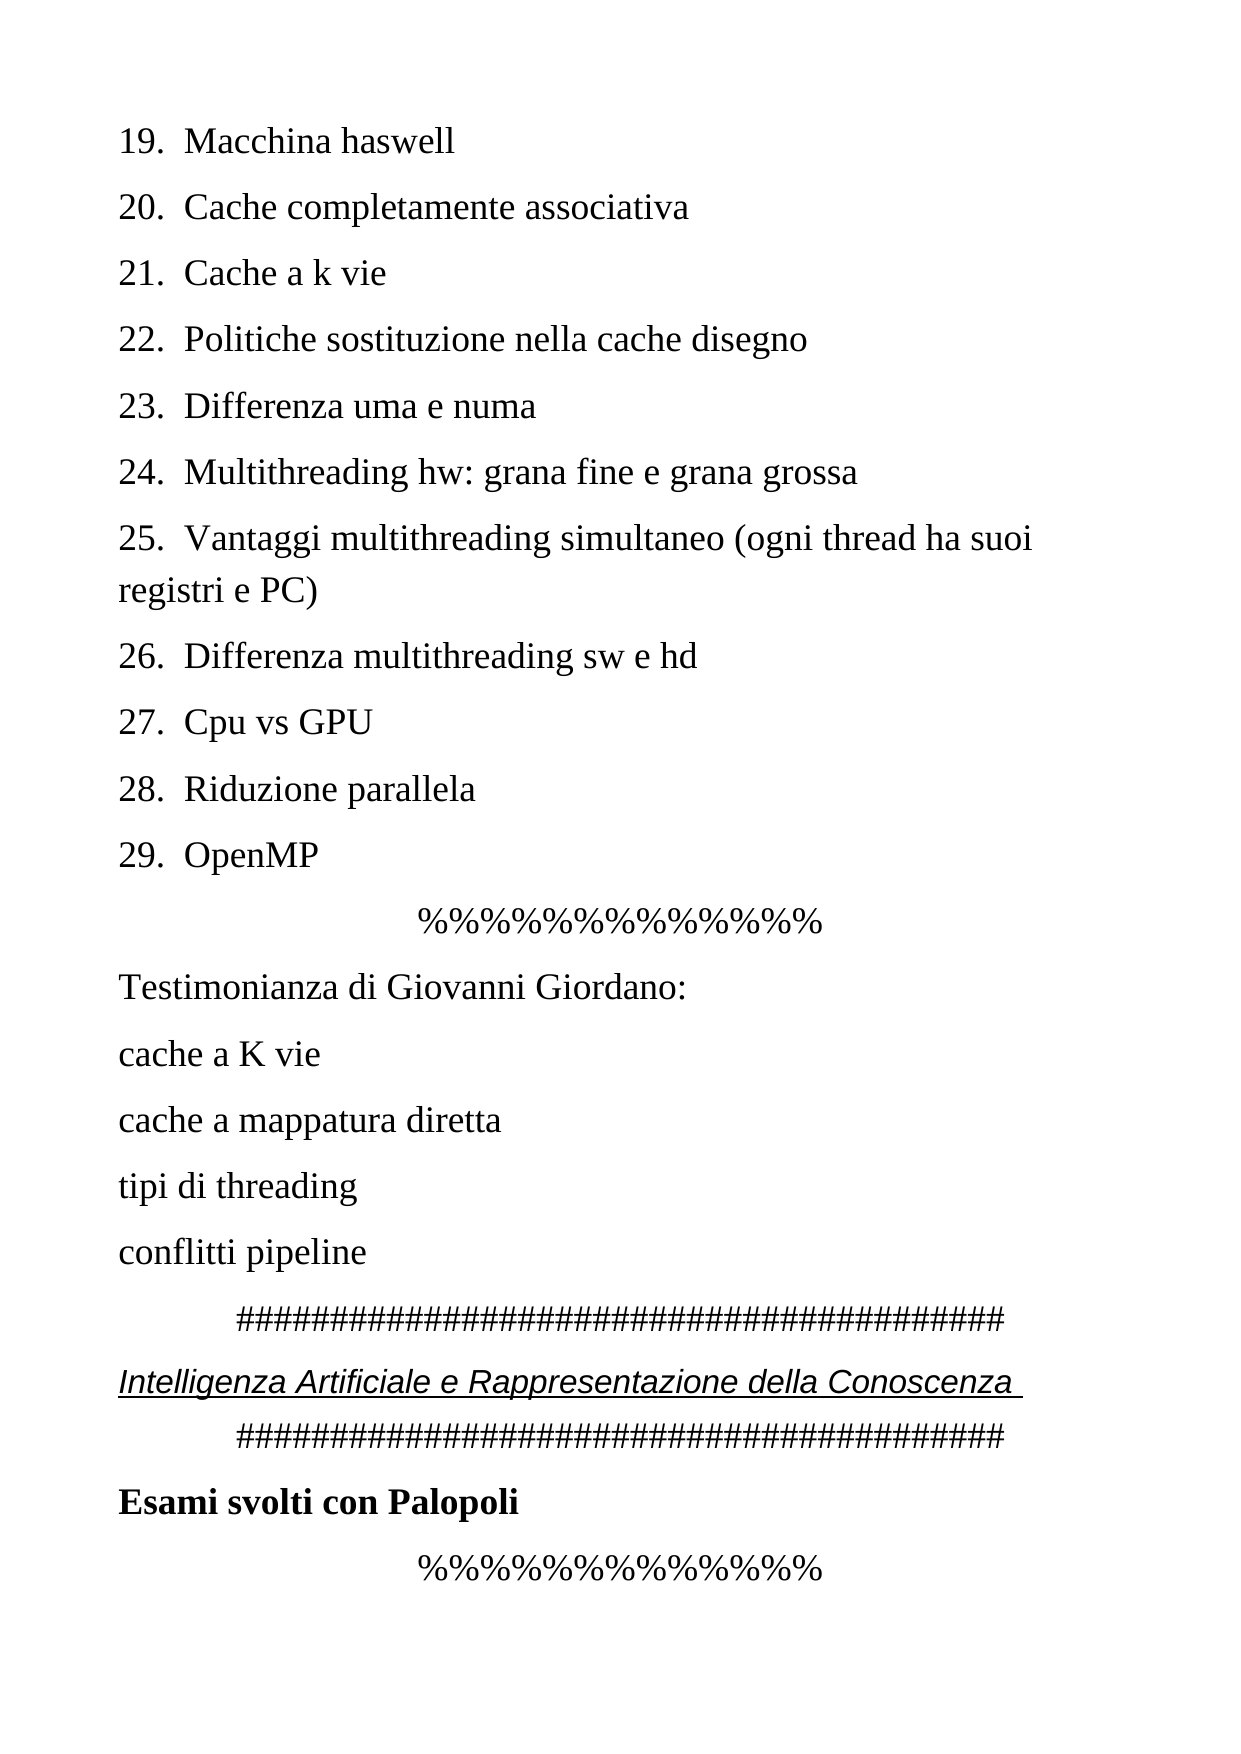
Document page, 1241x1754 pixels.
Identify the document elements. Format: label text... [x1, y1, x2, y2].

subtitle Intelligenza Artificiale e Rappresentazione della Conoscenza [118, 1362, 1122, 1401]
subtitle conflitti pipeline [118, 1230, 1122, 1273]
subtitle 23. Differenza uma e numa [118, 383, 1122, 426]
subtitle 24. Multithreading hw: grana fine e grana grossa [118, 449, 1122, 492]
subtitle 25. Vantaggi multithreading simultaneo (ogni thread ha suoi registri e PC) [118, 516, 1122, 610]
subtitle 27. Cpu vs GPU [118, 700, 1122, 743]
subtitle tipi di threading [118, 1163, 1122, 1207]
subtitle 21. Cache a k vie [118, 251, 1122, 294]
text %%%%%%%%%%%%% [118, 1546, 1122, 1589]
subtitle 26. Differenza multithreading sw e hd [118, 633, 1122, 677]
text ######################################### [118, 1296, 1122, 1339]
text Esami svolti con Palopoli [118, 1479, 1122, 1523]
subtitle cache a K vie [118, 1031, 1122, 1074]
subtitle 29. OpenMP [118, 832, 1122, 875]
subtitle %%%%%%%%%%%%% [118, 898, 1122, 942]
subtitle 28. Riduzione parallela [118, 766, 1122, 809]
subtitle cache a mappatura diretta [118, 1097, 1122, 1140]
subtitle ######################################### [118, 1413, 1122, 1456]
subtitle 20. Cache completamente associativa [118, 184, 1122, 227]
subtitle 19. Macchina haswell [118, 118, 1122, 161]
subtitle 22. Politiche sostituzione nella cache disegno [118, 317, 1122, 360]
subtitle Testimonianza di Giovanni Giordano: [118, 965, 1122, 1008]
